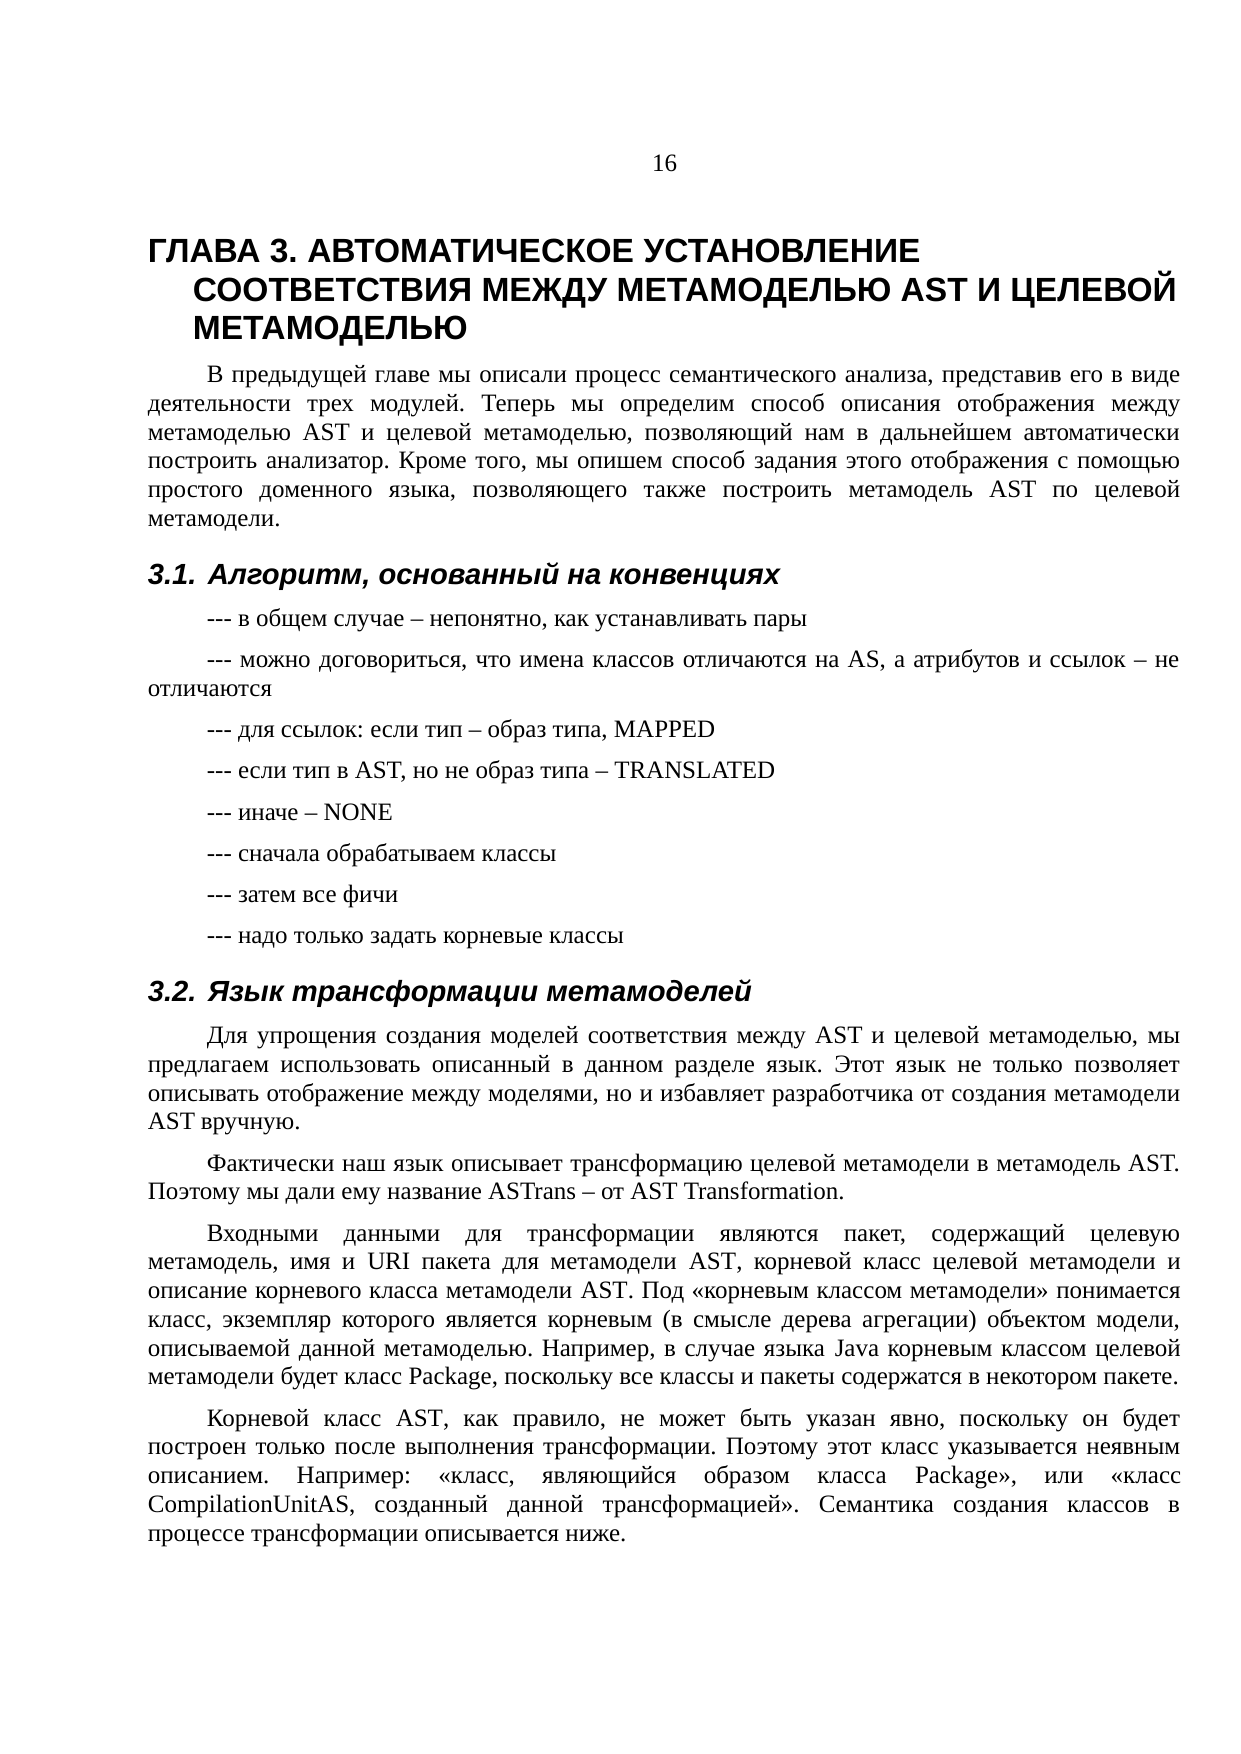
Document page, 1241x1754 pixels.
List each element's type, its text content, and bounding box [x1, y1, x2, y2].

text Корневой класс AST, как правило, не может быть указан явно, поскольку он будет построен только после выполнения трансформации. Поэтому этот класс указывается неявным описанием. Например: «класс, являющийся образом класса Package», или «класс CompilationUnitAS, созданный данной трансформацией». Семантика создания классов в процессе трансформации описывается ниже. [148, 1403, 1181, 1546]
text --- если тип в AST, но не образ типа – TRANSLATED [148, 755, 1181, 784]
text Входными данными для трансформации являются пакет, содержащий целевую метамодель, имя и URI пакета для метамодели AST, корневой класс целевой метамодели и описание корневого класса метамодели AST. Под «корневым классом метамодели» понимается класс, экземпляр которого является корневым (в смысле дерева агрегации) объектом модели, описываемой данной метамоделью. Например, в случае языка Java корневым классом целевой метамодели будет класс Package, поскольку все классы и пакеты содержатся в некотором пакете. [148, 1218, 1181, 1390]
text Для упрощения создания моделей соответствия между AST и целевой метамоделью, мы предлагаем использовать описанный в данном разделе язык. Этот язык не только позволяет описывать отображение между моделями, но и избавляет разработчика от создания метамодели AST вручную. [148, 1020, 1181, 1135]
text В предыдущей главе мы описали процесс семантического анализа, представив его в виде деятельности трех модулей. Теперь мы определим способ описания отображения между метамоделью AST и целевой метамоделью, позволяющий нам в дальнейшем автоматически построить анализатор. Кроме того, мы опишем способ задания этого отображения с помощью простого доменного языка, позволяющего также построить метамодель AST по целевой метамодели. [148, 359, 1181, 532]
subtitle Язык трансформации метамоделей [148, 974, 1181, 1008]
text --- иначе – NONE [148, 797, 1181, 825]
text --- в общем случае – непонятно, как устанавливать пары [148, 603, 1181, 632]
text --- для ссылок: если тип – образ типа, MAPPED [148, 714, 1181, 743]
subtitle Автоматическое установление соответствия между метамоделью AST и целевой метамоделью [148, 231, 1181, 347]
subtitle Алгоритм, основанный на конвенциях [148, 557, 1181, 590]
text Фактически наш язык описывает трансформацию целевой метамодели в метамодель AST. Поэтому мы дали ему название ASTrans – от AST Transformation. [148, 1148, 1181, 1205]
text --- затем все фичи [148, 879, 1181, 908]
text --- можно договориться, что имена классов отличаются на AS, а атрибутов и ссылок – не отличаются [148, 644, 1181, 702]
text --- надо только задать корневые классы [148, 920, 1181, 949]
text --- сначала обрабатываем классы [148, 838, 1181, 867]
